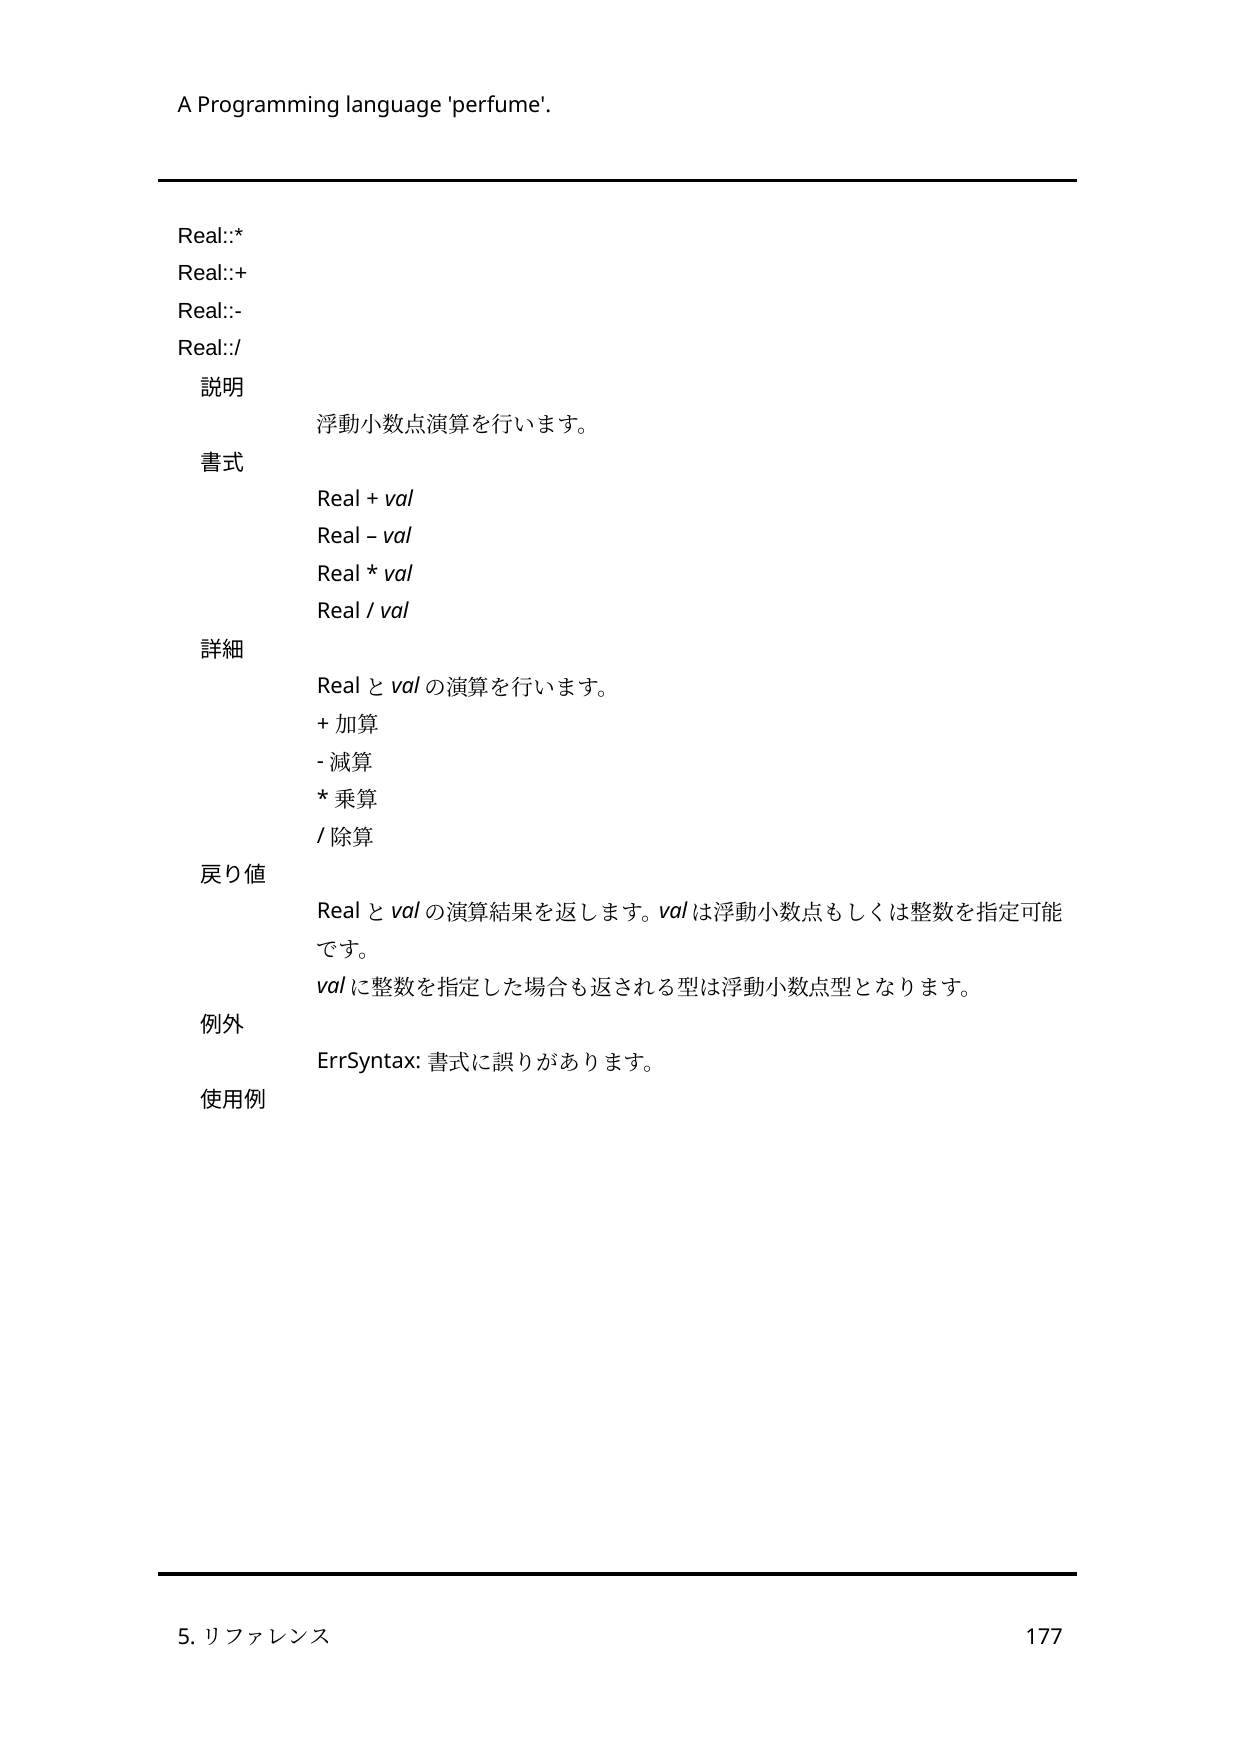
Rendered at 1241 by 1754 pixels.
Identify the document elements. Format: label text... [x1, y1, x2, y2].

table_cell ErrSyntax: 書式に誤りがあります。 [317, 1004, 1063, 1079]
subtitle Real::+ [177, 254, 1063, 292]
table_cell Real + val Real – val Real * val Real / val [317, 442, 1063, 629]
subtitle Real::/ [177, 329, 1063, 367]
table_header 浮動小数点演算を行います。 [317, 367, 1063, 442]
table_cell 例外 [200, 1004, 317, 1079]
table_cell 戻り値 [200, 854, 317, 1004]
subtitle Real::- [177, 292, 1063, 329]
table_header 説明 [200, 367, 317, 442]
table_cell Realとvalの演算を行います。 + 加算 - 減算 * 乗算 / 除算 [317, 629, 1063, 854]
table_cell Realとvalの演算結果を返します。valは浮動小数点もしくは整数を指定可能です。 valに整数を指定した場合も返される型は浮動小数点型となります。 [317, 854, 1063, 1004]
table_cell [317, 1079, 1063, 1154]
table_cell 詳細 [200, 629, 317, 854]
table_cell 書式 [200, 442, 317, 629]
subtitle Real::* [177, 217, 1063, 254]
table_cell 使用例 [200, 1079, 317, 1154]
